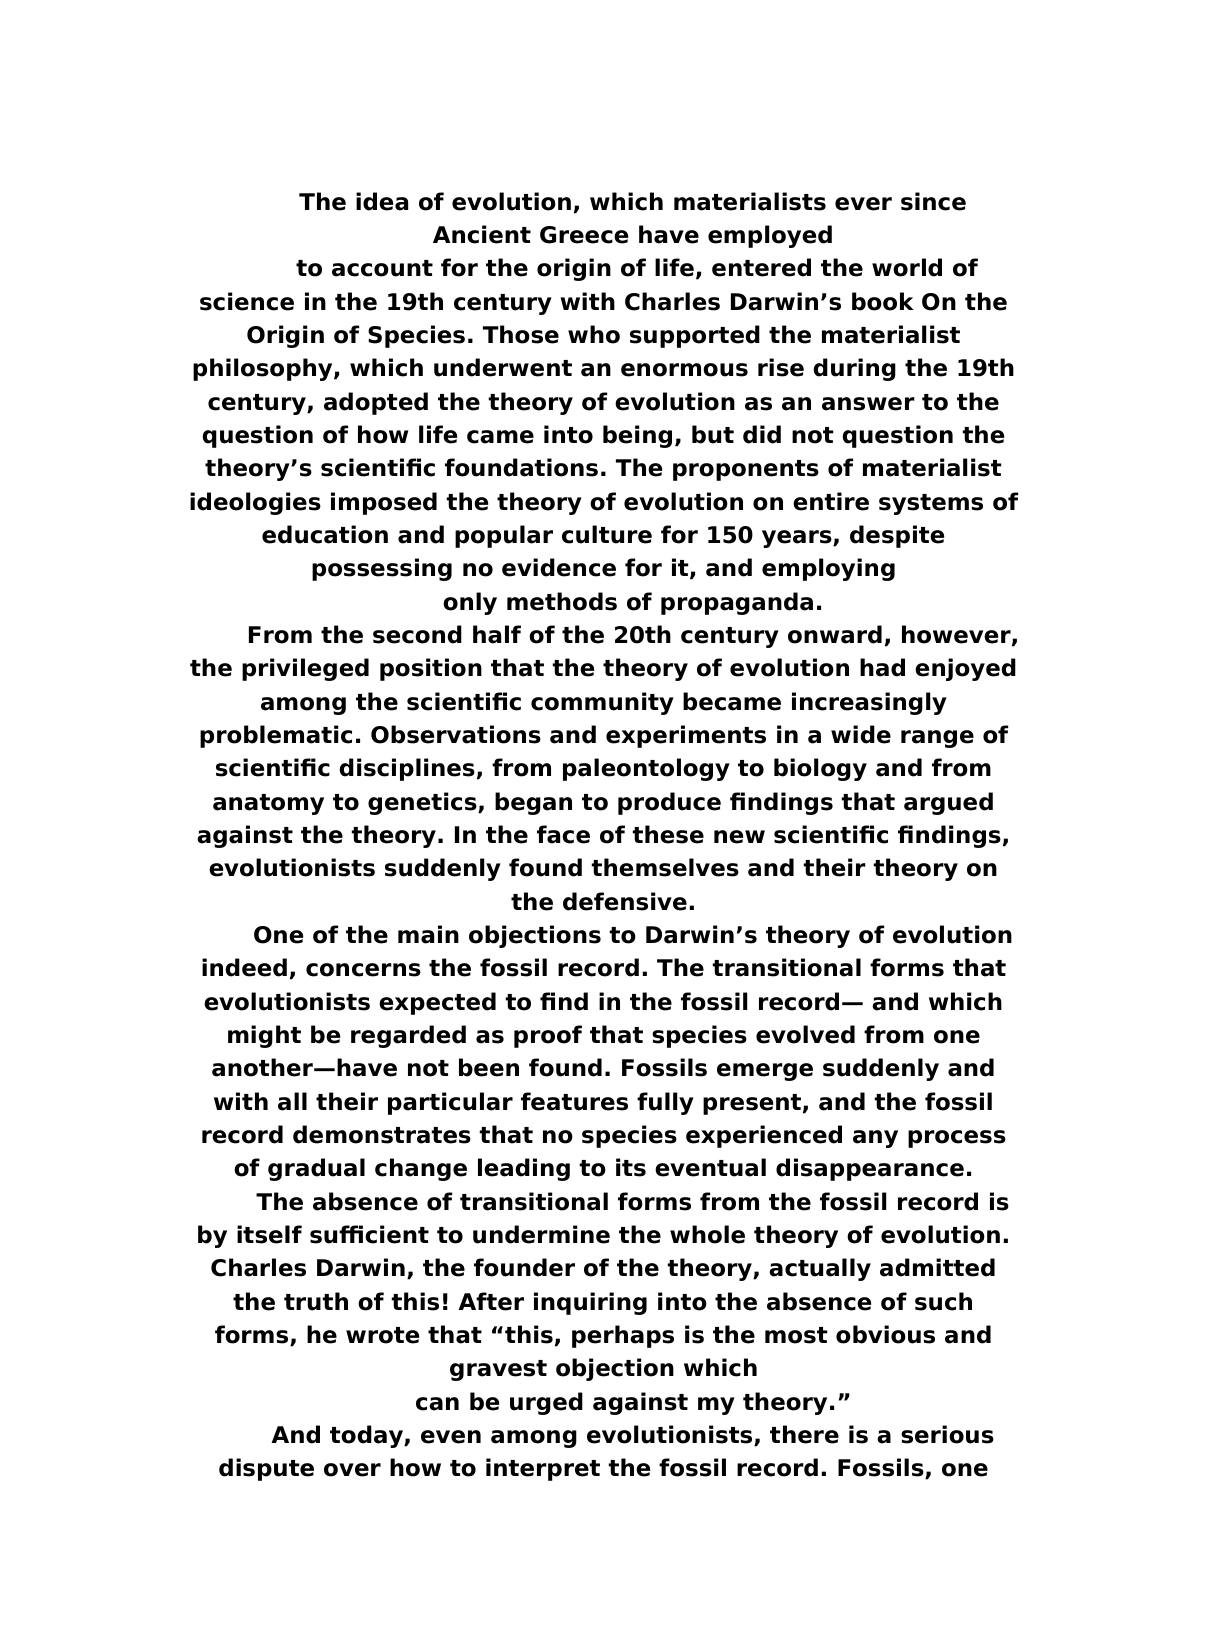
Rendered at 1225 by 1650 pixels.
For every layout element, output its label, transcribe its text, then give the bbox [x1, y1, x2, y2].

text The idea of evolution, which materialists ever since [187, 183, 1020, 217]
text to account for the origin of life, entered the world of science in the 19th century with Charles Darwin’s book On the Origin of Species. Those who supported the materialist philosophy, which underwent an enormous rise during the 19th century, adopted the theory of evolution as an answer to the question of how life came into being, but did not question the theory’s scientific foundations. The proponents of materialist ideologies imposed the theory of evolution on entire systems of education and popular culture for 150 years, despite possessing no evidence for it, and employing [187, 250, 1020, 583]
text can be urged against my theory.” [187, 1383, 1020, 1417]
text And today, even among evolutionists, there is a serious dispute over how to interpret the fossil record. Fossils, one [187, 1417, 1020, 1483]
text One of the main objections to Darwin’s theory of evolution indeed, concerns the fossil record. The transitional forms that evolutionists expected to find in the fossil record— and which might be regarded as proof that species evolved from one another—have not been found. Fossils emerge suddenly and with all their particular features fully present, and the fossil record demonstrates that no species experienced any process of gradual change leading to its eventual disappearance. [187, 917, 1020, 1183]
text The absence of transitional forms from the fossil record is by itself sufficient to undermine the whole theory of evolution. Charles Darwin, the founder of the theory, actually admitted the truth of this! After inquiring into the absence of such forms, he wrote that “this, perhaps is the most obvious and gravest objection which [187, 1183, 1020, 1383]
text only methods of propaganda. [187, 583, 1020, 617]
text From the second half of the 20th century onward, however, the privileged position that the theory of evolution had enjoyed among the scientific community became increasingly problematic. Observations and experiments in a wide range of scientific disciplines, from paleontology to biology and from anatomy to genetics, began to produce findings that argued against the theory. In the face of these new scientific findings, evolutionists suddenly found themselves and their theory on the defensive. [187, 617, 1020, 917]
text Ancient Greece have employed [187, 217, 1020, 250]
